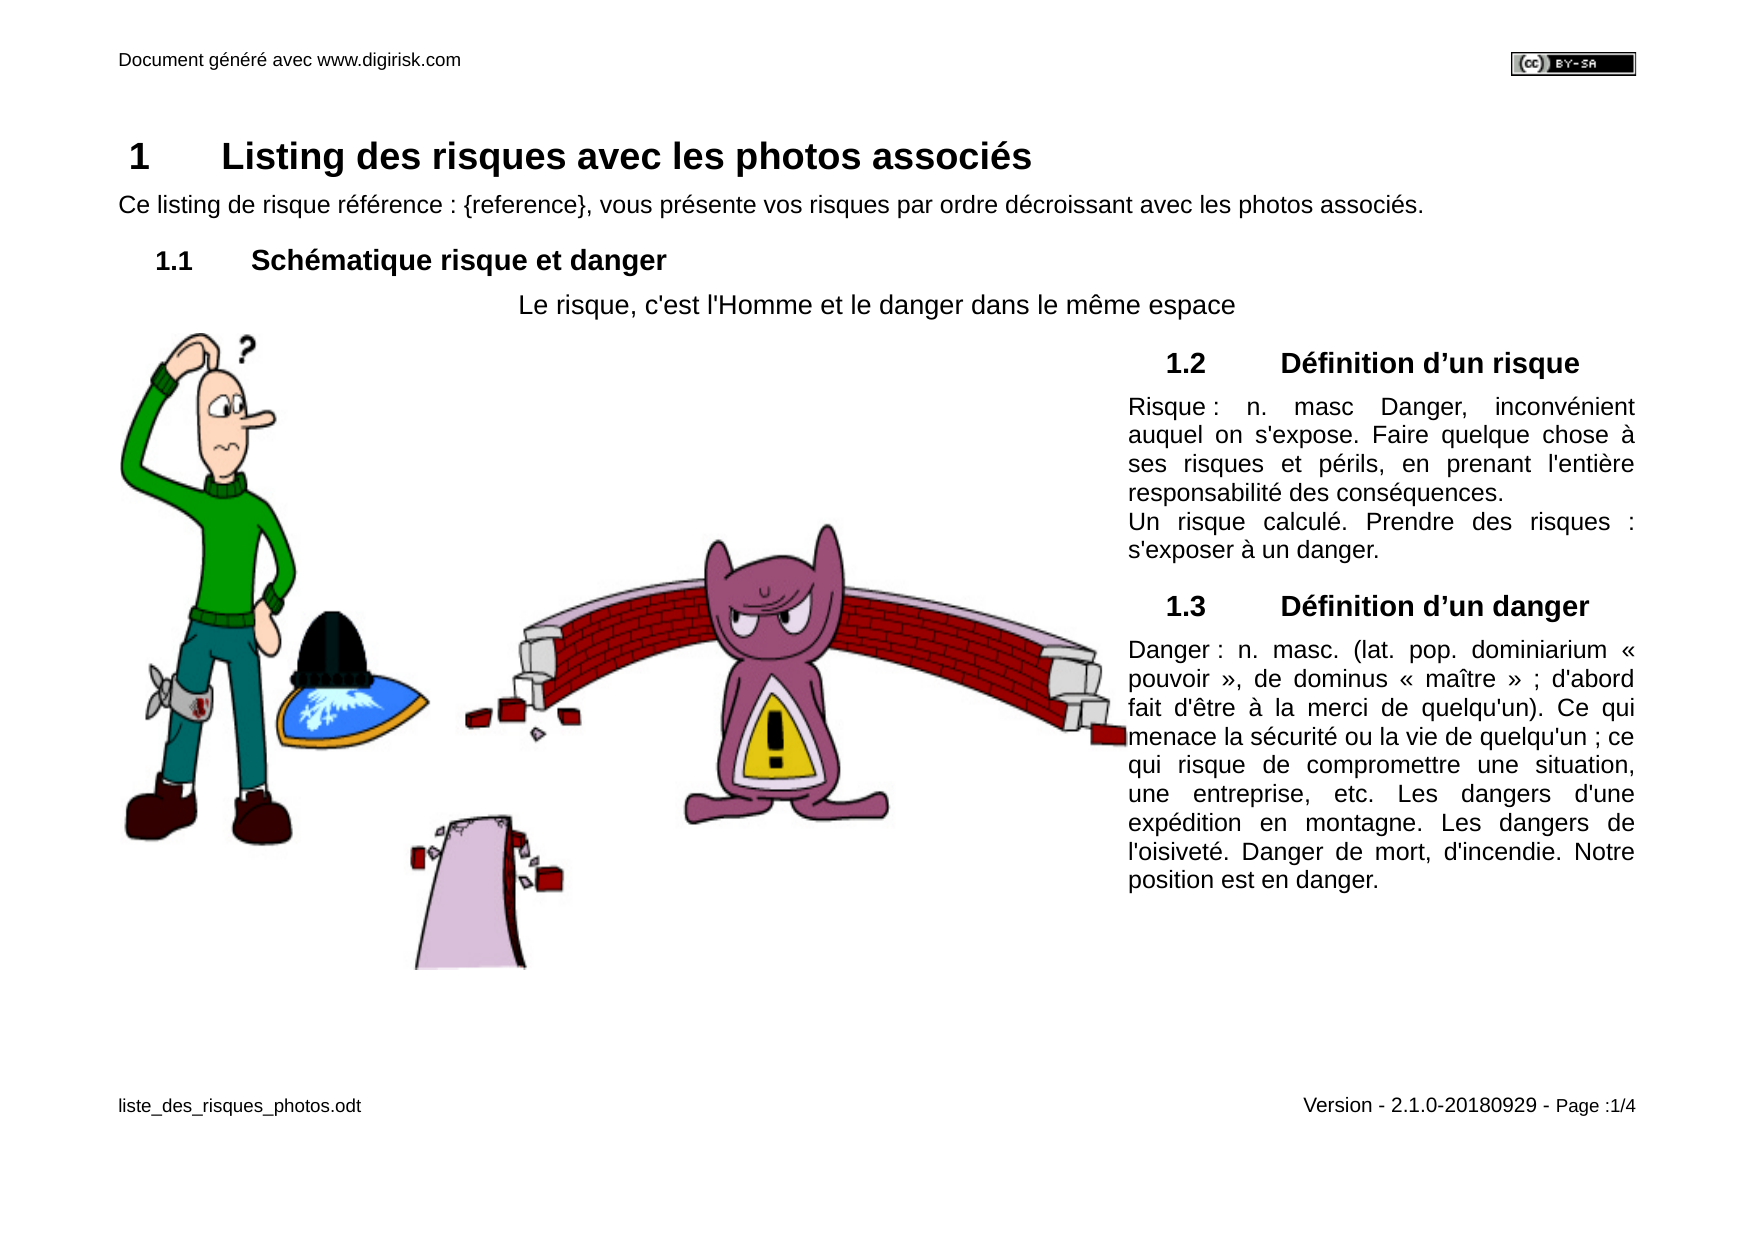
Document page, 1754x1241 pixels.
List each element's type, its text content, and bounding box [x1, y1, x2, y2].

text Ce listing de risque référence : {reference}, vous présente vos risques par ordre décroissant avec les photos associés. [118, 189, 1636, 218]
text Un risque calculé. Prendre des risques : s'exposer à un danger. [1128, 507, 1636, 564]
subtitle Listing des risques avec les photos associés [118, 133, 1636, 177]
subtitle Définition d’un danger [1128, 589, 1636, 623]
subtitle Schématique risque et danger [148, 243, 1636, 277]
text Risque : n. masc Danger, inconvénient auquel on s'expose. Faire quelque chose à ses risques et périls, en prenant l'entière responsabilité des conséquences. [1128, 392, 1636, 507]
picture [120, 333, 1128, 970]
text Le risque, c'est l'Homme et le danger dans le même espace [118, 289, 1636, 321]
subtitle Définition d’un risque [1128, 346, 1636, 379]
text Danger : n. masc. (lat. pop. dominiarium « pouvoir », de dominus « maître » ; d'abord fait d'être à la merci de quelqu'un). Ce qui menace la sécurité ou la vie de quelqu'un ; ce qui risque de compromettre une situation, une entreprise, etc. Les dangers d'une expédition en montagne. Les dangers de l'oisiveté. Danger de mort, d'incendie. Notre position est en danger. [1128, 635, 1636, 894]
picture [1511, 52, 1637, 76]
